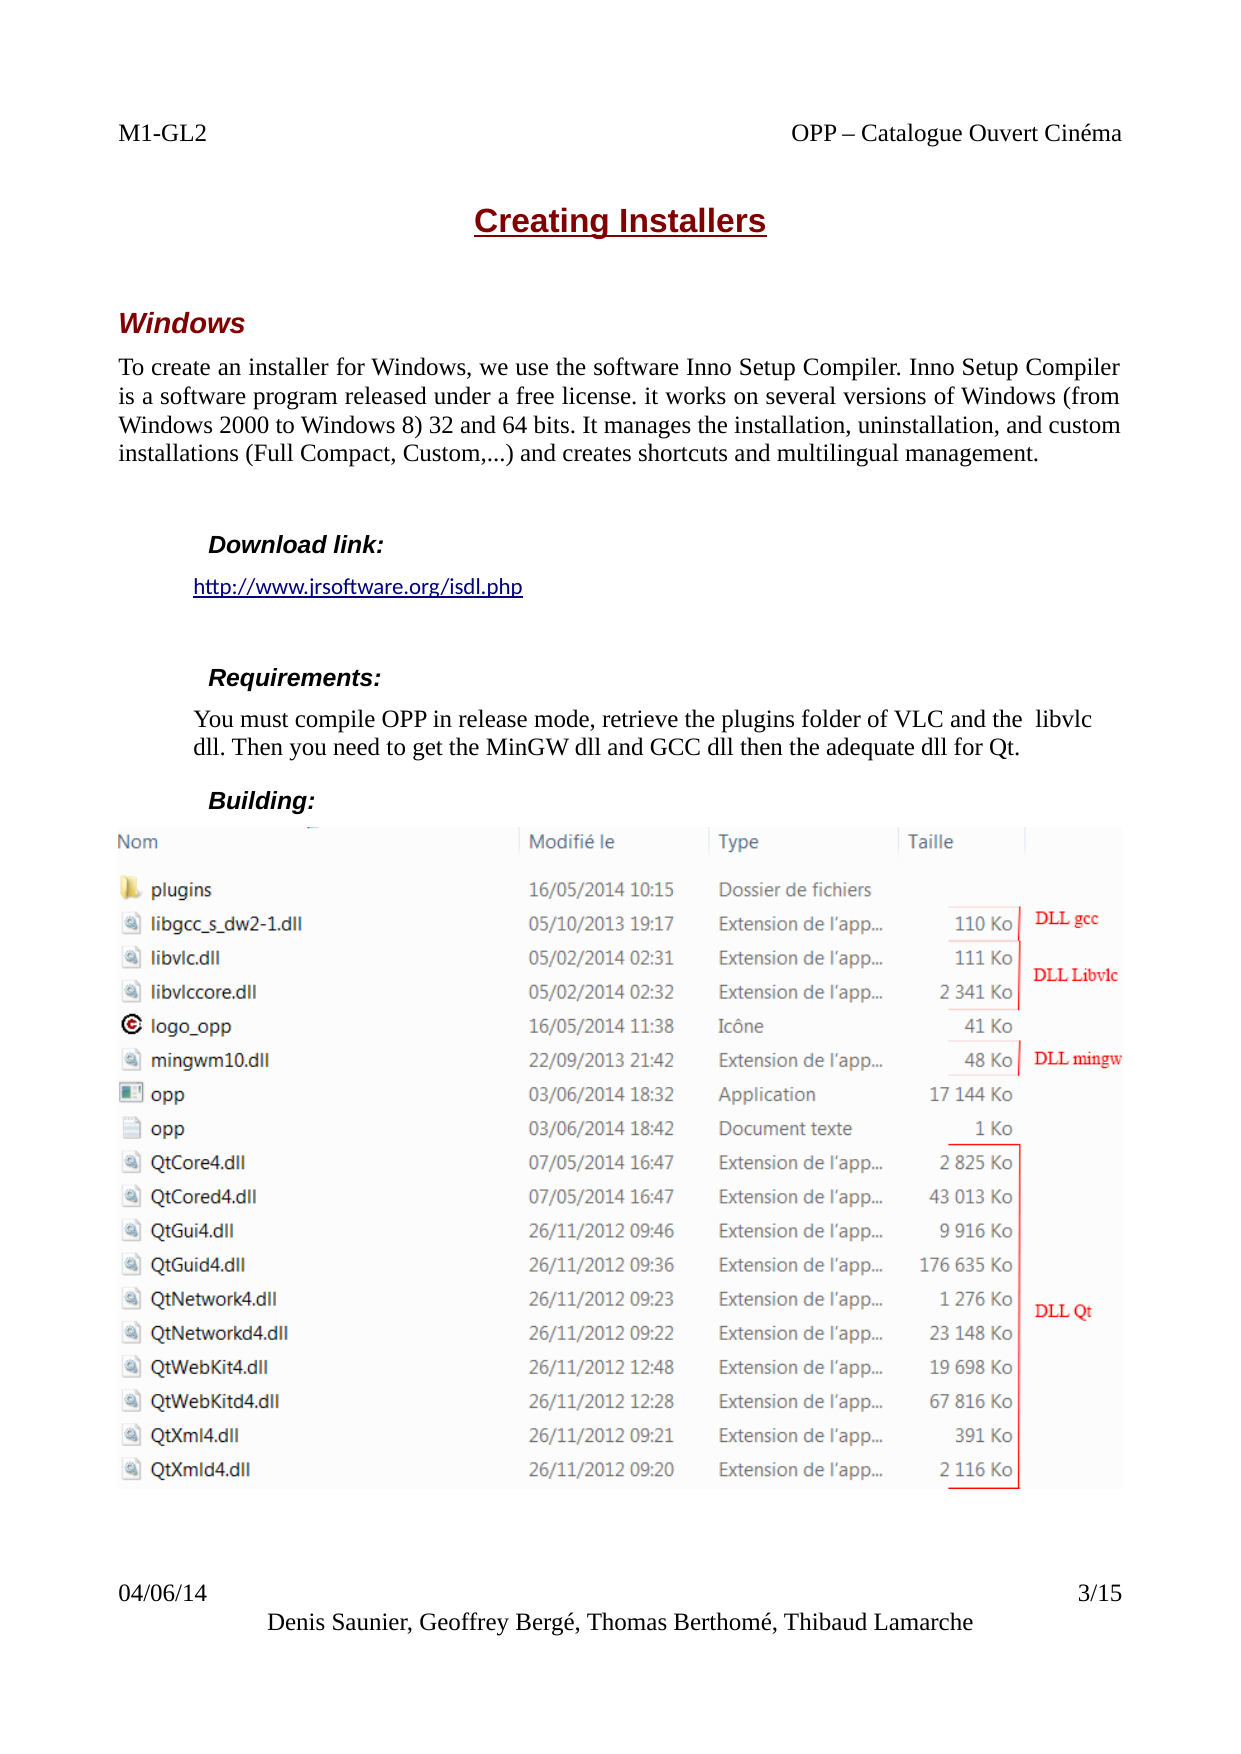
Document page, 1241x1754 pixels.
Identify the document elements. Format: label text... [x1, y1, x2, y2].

subtitle Requirements: [118, 663, 1122, 691]
text To create an installer for Windows, we use the software Inno Setup Compiler. Inno Setup Compiler is a software program released under a free license. it works on several versions of Windows (from Windows 2000 to Windows 8) 32 and 64 bits. It manages the installation, uninstallation, and custom installations (Full Compact, Custom,...) and creates shortcuts and multilingual management. [118, 352, 1122, 467]
subtitle Building: [118, 786, 1122, 815]
subtitle Creating Installers [118, 201, 1122, 240]
subtitle Windows [118, 306, 1122, 340]
text You must compile OPP in release mode, retrieve the plugins folder of VLC and the libvlc dll. Then you need to get the MinGW dll and GCC dll then the adequate dll for Qt. [193, 704, 1122, 761]
subtitle Download link: [118, 530, 1122, 558]
picture [118, 827, 1123, 1489]
text http://www.jrsoftware.org/isdl.php [118, 571, 1122, 600]
